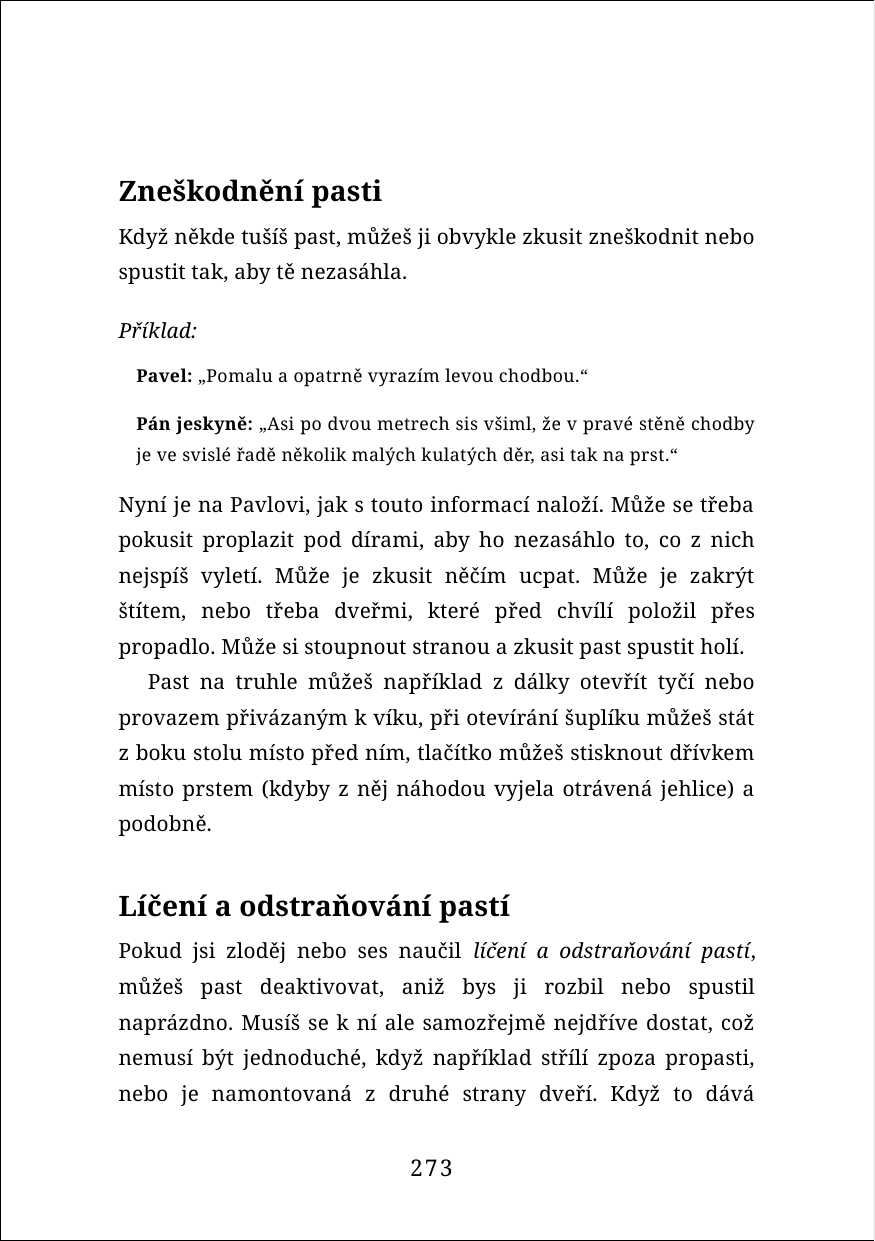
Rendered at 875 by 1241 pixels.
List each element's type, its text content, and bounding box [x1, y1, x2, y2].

text Nyní je na Pavlovi, jak s touto informací naloží. Může se třeba pokusit proplazit pod dírami, aby ho nezasáhlo to, co z nich nejspíš vyletí. Může je zkusit něčím ucpat. Může je zakrýt štítem, nebo třeba dveřmi, které před chvílí položil přes propadlo. Může si stoupnout stranou a zkusit past spustit holí. Past na truhle můžeš například z dálky otevřít tyčí nebo provazem přivázaným k víku, při otevírání šuplíku můžeš stát z boku stolu místo před ním, tlačítko můžeš stisknout dřívkem místo prstem (kdyby z něj náhodou vyjela otrávená jehlice) a podobně. [118, 490, 756, 838]
subtitle Zneškodnění pasti [118, 172, 756, 210]
text Pavel: „Pomalu a opatrně vyrazím levou chodbou.“ [136, 364, 756, 388]
text Pán jeskyně: „Asi po dvou metrech sis všiml, že v pravé stěně chodby je ve svislé řadě několik malých kulatých děr, asi tak na prst.“ [136, 412, 756, 466]
text Příklad: [118, 317, 756, 345]
text Když někde tušíš past, můžeš ji obvykle zkusit zneškodnit nebo spustit tak, aby tě nezasáhla. [118, 222, 756, 286]
text Pokud jsi zloděj nebo ses naučil líčení a odstraňování pastí, můžeš past deaktivovat, aniž bys ji rozbil nebo spustil naprázdno. Musíš se k ní ale samozřejmě nejdříve dostat, což nemusí být jednoduché, když například střílí zpoza propasti, nebo je namontovaná z druhé strany dveří. Když to dává [118, 937, 756, 1107]
subtitle Líčení a odstraňování pastí [118, 886, 756, 925]
